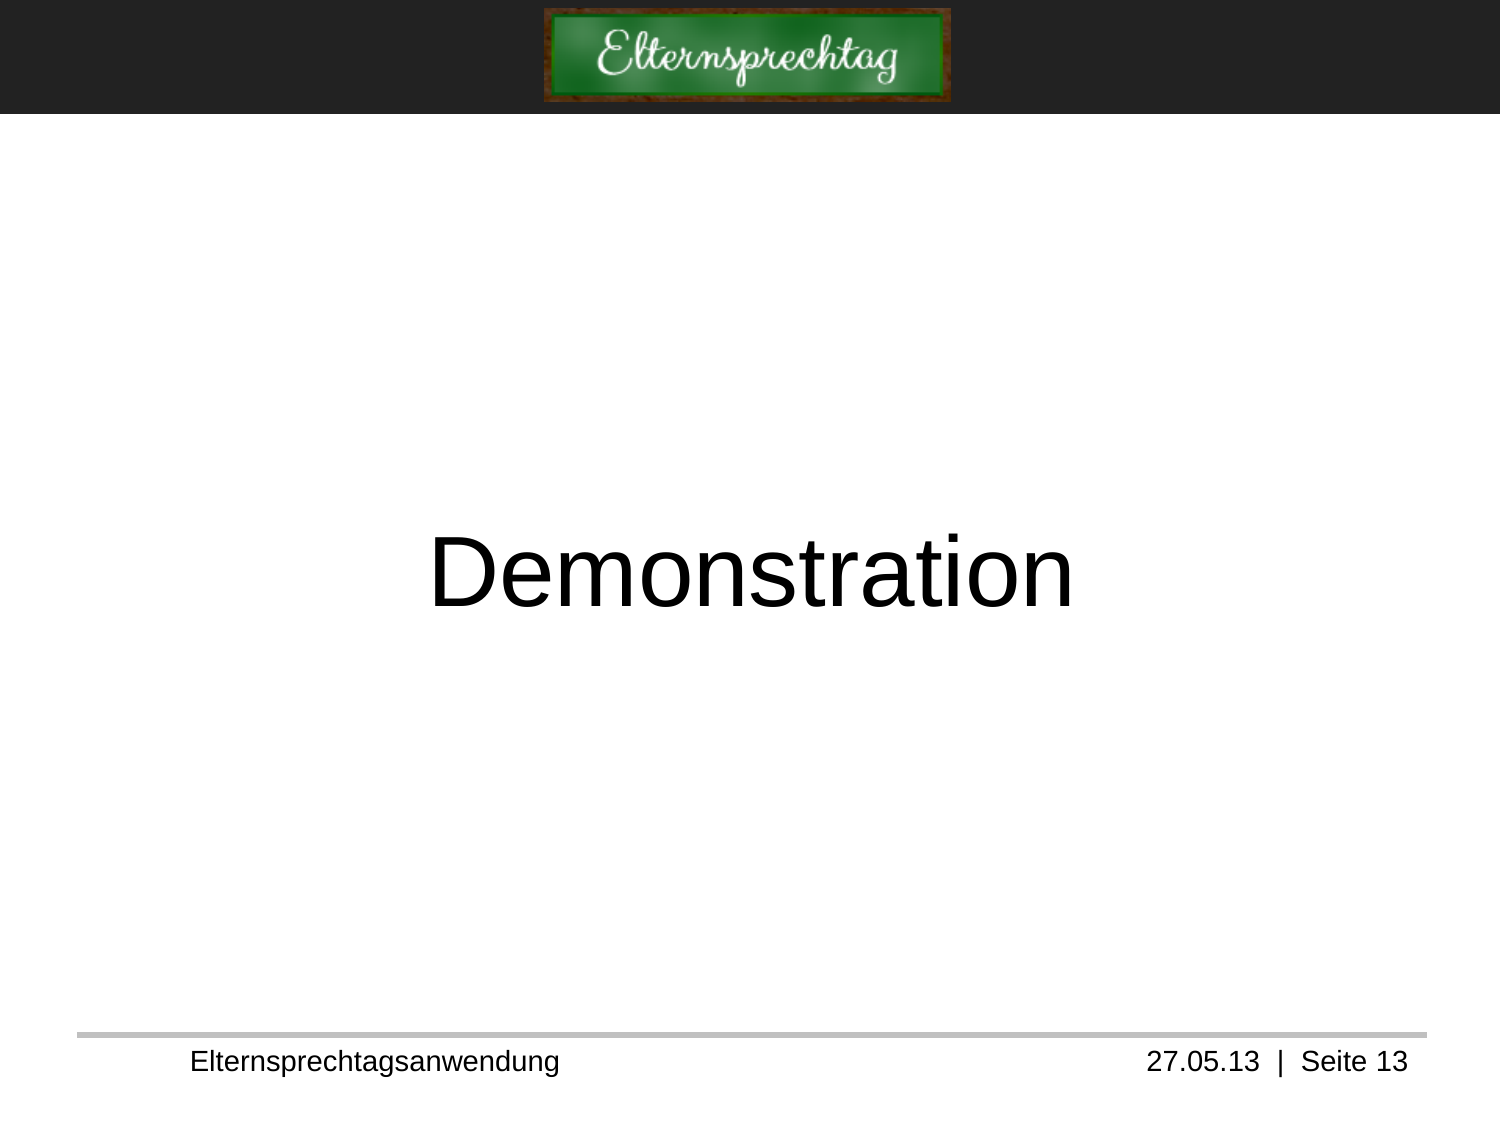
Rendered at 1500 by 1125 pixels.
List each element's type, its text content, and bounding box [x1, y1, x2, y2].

picture [0, 0, 1500, 114]
subtitle Demonstration [76, 102, 1427, 1031]
